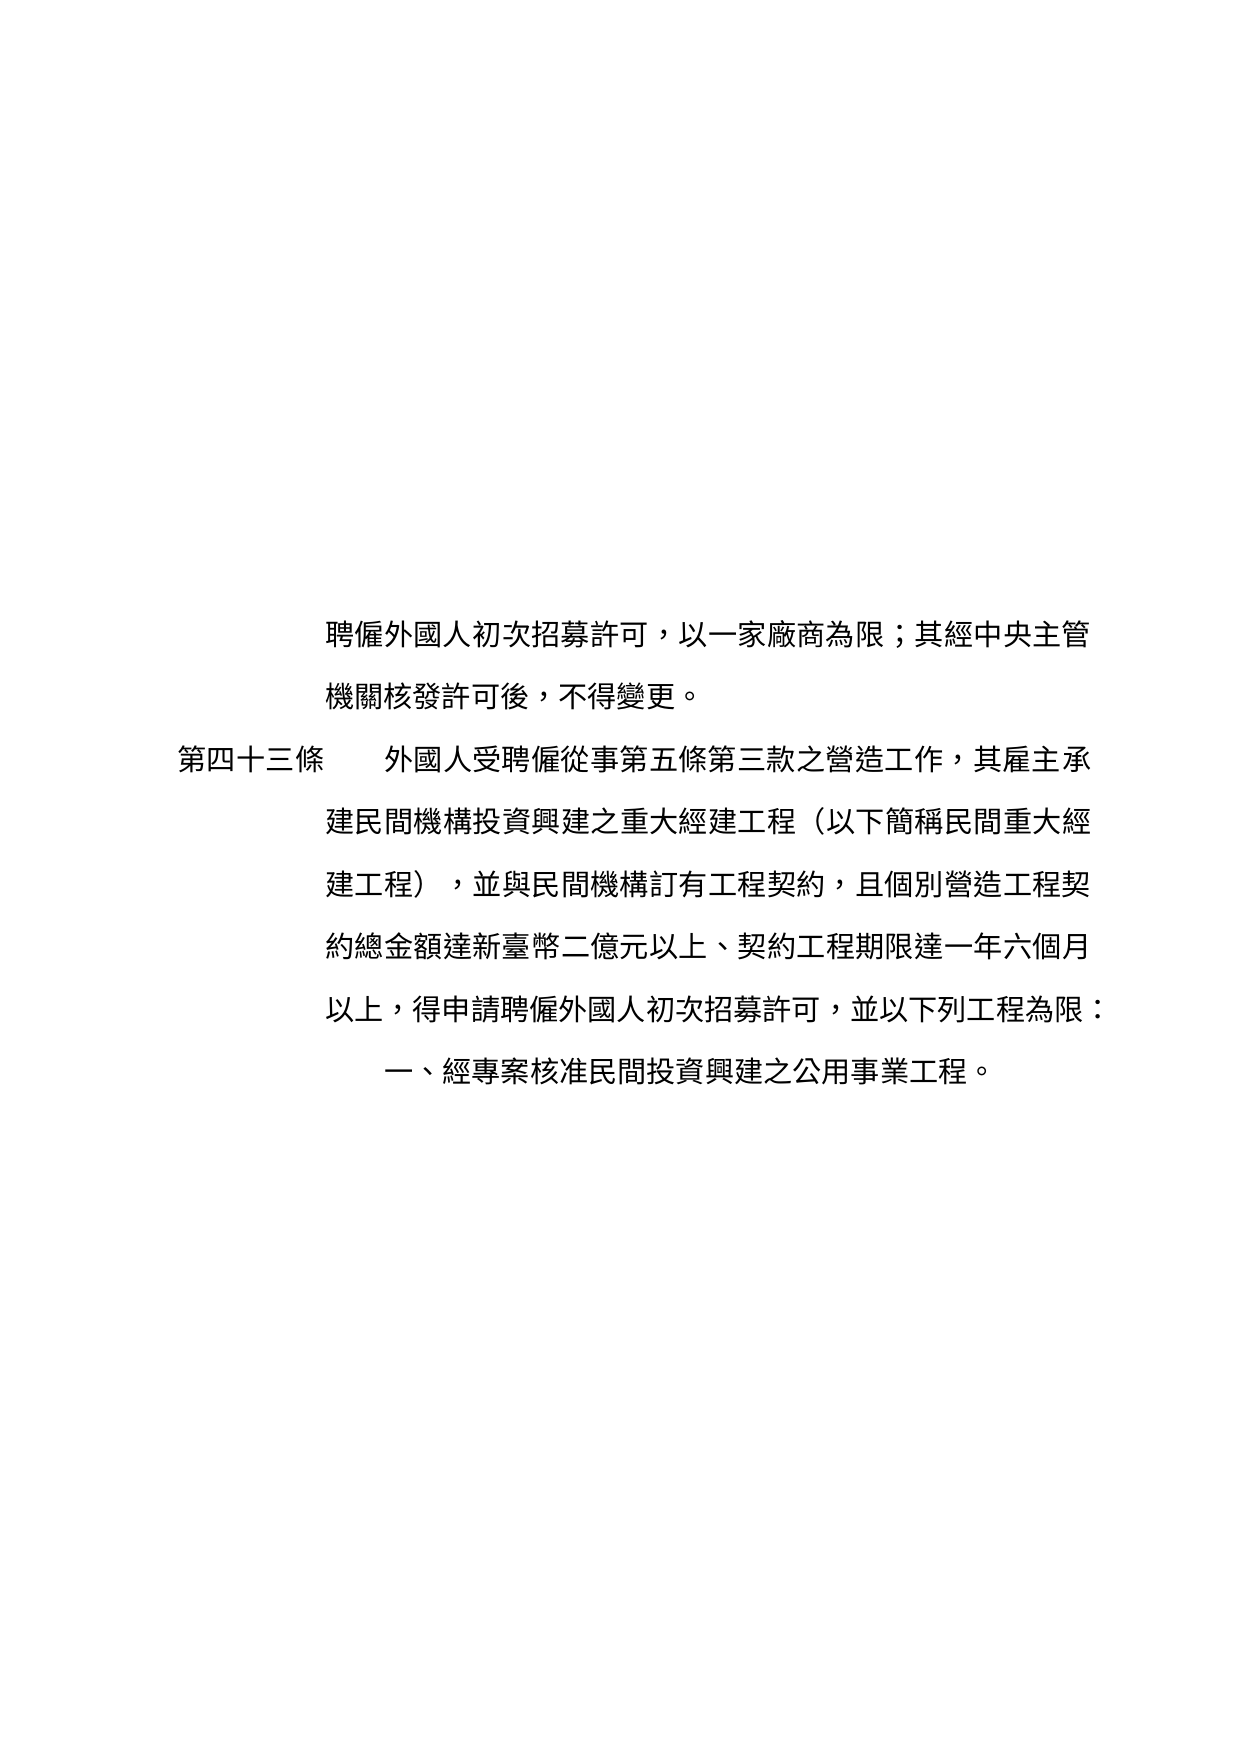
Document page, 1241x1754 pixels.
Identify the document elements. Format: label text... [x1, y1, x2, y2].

text 一、經專案核准民間投資興建之公用事業工程。 [384, 1028, 1092, 1091]
text 聘僱外國人初次招募許可，以一家廠商為限；其經中央主管機關核發許可後，不得變更。 [325, 591, 1092, 716]
text 第四十三條 外國人受聘僱從事第五條第三款之營造工作，其雇主承建民間機構投資興建之重大經建工程（以下簡稱民間重大經建工程），並與民間機構訂有工程契約，且個別營造工程契約總金額達新臺幣二億元以上、契約工程期限達一年六個月以上，得申請聘僱外國人初次招募許可，並以下列工程為限： [177, 716, 1092, 1028]
